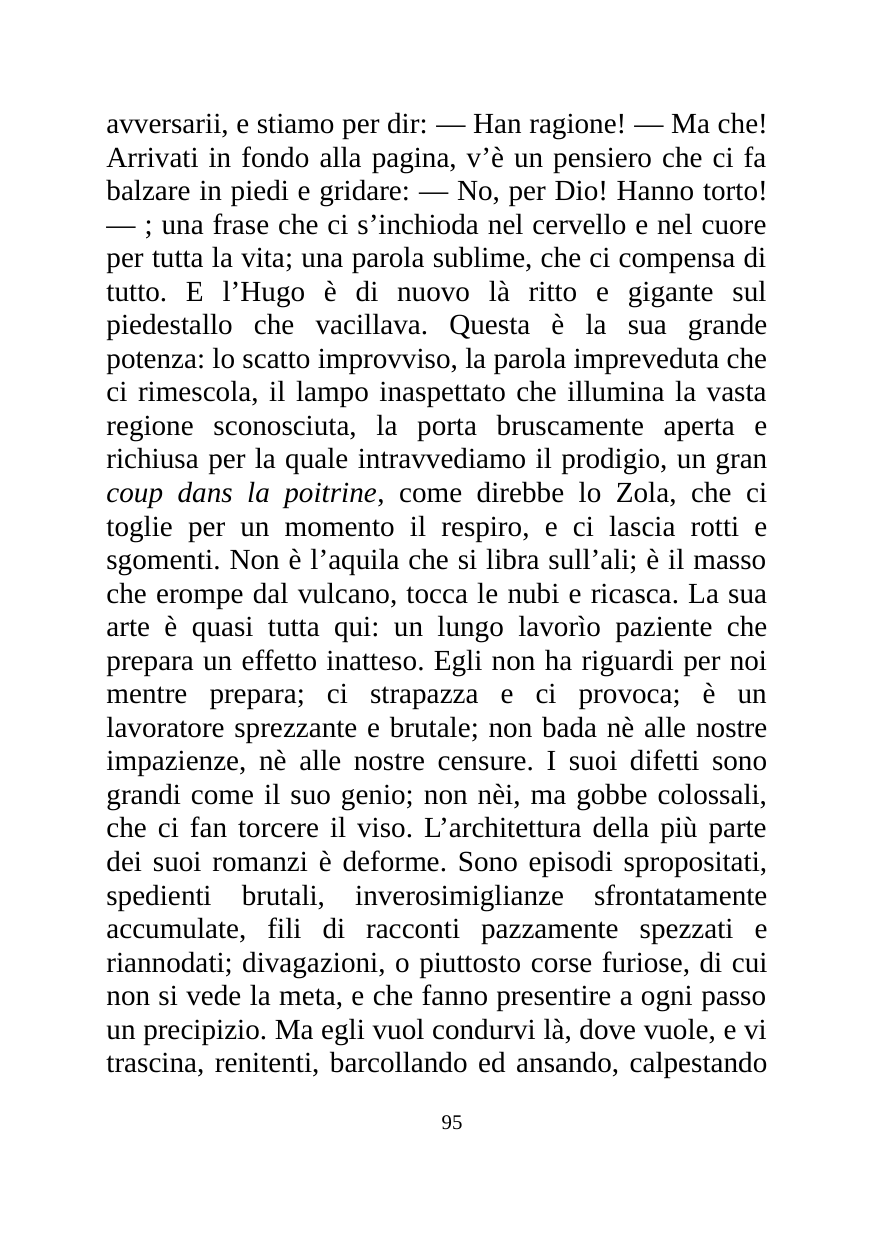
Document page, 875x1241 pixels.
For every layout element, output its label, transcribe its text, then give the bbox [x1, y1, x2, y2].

text avversarii, e stiamo per dir: — Han ragione! — Ma che! Arrivati in fondo alla pagina, v’è un pensiero che ci fa balzare in piedi e gridare: — No, per Dio! Hanno torto! — ; una frase che ci s’inchioda nel cervello e nel cuore per tutta la vita; una parola sublime, che ci compensa di tutto. E l’Hugo è di nuovo là ritto e gigante sul piedestallo che vacillava. Questa è la sua grande potenza: lo scatto improvviso, la parola impreveduta che ci rimescola, il lampo inaspettato che illumina la vasta regione sconosciuta, la porta bruscamente aperta e richiusa per la quale intravvediamo il prodigio, un gran coup dans la poitrine, come direbbe lo Zola, che ci toglie per un momento il respiro, e ci lascia rotti e sgomenti. Non è l’aquila che si libra sull’ali; è il masso che erompe dal vulcano, tocca le nubi e ricasca. La sua arte è quasi tutta qui: un lungo lavorìo paziente che prepara un effetto inatteso. Egli non ha riguardi per noi mentre prepara; ci strapazza e ci provoca; è un lavoratore sprezzante e brutale; non bada nè alle nostre impazienze, nè alle nostre censure. I suoi difetti sono grandi come il suo genio; non nèi, ma gobbe colossali, che ci fan torcere il viso. L’architettura della più parte dei suoi romanzi è deforme. Sono episodi spropositati, spedienti brutali, inverosimiglianze sfrontatamente accumulate, fili di racconti pazzamente spezzati e riannodati; divagazioni, o piuttosto corse furiose, di cui non si vede la meta, e che fanno presentire a ogni passo un precipizio. Ma egli vuol condurvi là, dove vuole, e vi trascina, renitenti, barcollando ed ansando, calpestando [106, 106, 768, 1079]
